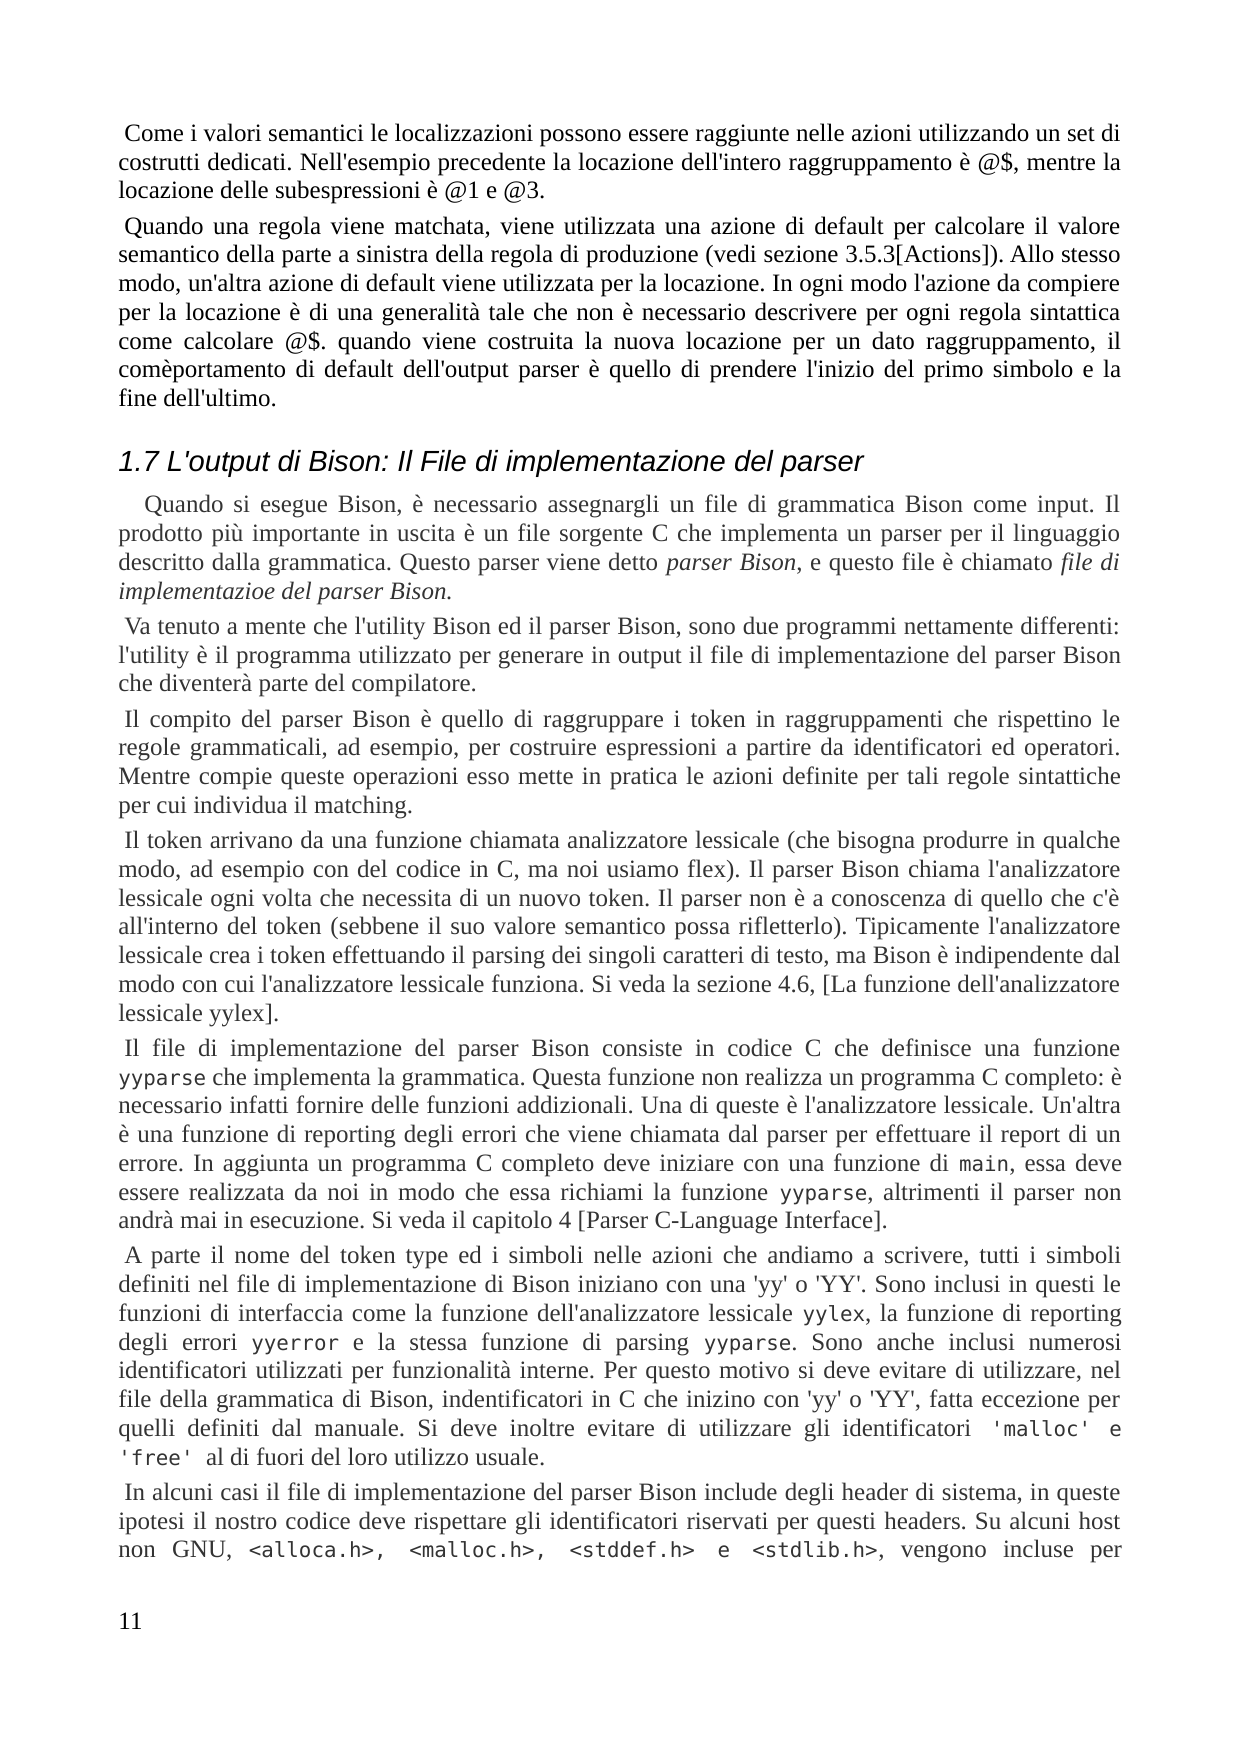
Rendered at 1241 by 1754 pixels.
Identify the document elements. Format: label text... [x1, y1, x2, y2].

text Come i valori semantici le localizzazioni possono essere raggiunte nelle azioni utilizzando un set di costrutti dedicati. Nell'esempio precedente la locazione dell'intero raggruppamento è @$, mentre la locazione delle subespressioni è @1 e @3. [118, 118, 1122, 204]
text In alcuni casi il file di implementazione del parser Bison include degli header di sistema, in queste ipotesi il nostro codice deve rispettare gli identificatori riservati per questi headers. Su alcuni host non GNU, <alloca.h>, <malloc.h>, <stddef.h> e <stdlib.h>, vengono incluse per [118, 1477, 1122, 1563]
text Va tenuto a mente che l'utility Bison ed il parser Bison, sono due programmi nettamente differenti: l'utility è il programma utilizzato per generare in output il file di implementazione del parser Bison che diventerà parte del compilatore. [118, 611, 1122, 697]
text Quando una regola viene matchata, viene utilizzata una azione di default per calcolare il valore semantico della parte a sinistra della regola di produzione (vedi sezione 3.5.3[Actions]). Allo stesso modo, un'altra azione di default viene utilizzata per la locazione. In ogni modo l'azione da compiere per la locazione è di una generalità tale che non è necessario descrivere per ogni regola sintattica come calcolare @$. quando viene costruita la nuova locazione per un dato raggruppamento, il comèportamento di default dell'output parser è quello di prendere l'inizio del primo simbolo e la fine dell'ultimo. [118, 211, 1122, 412]
text A parte il nome del token type ed i simboli nelle azioni che andiamo a scrivere, tutti i simboli definiti nel file di implementazione di Bison iniziano con una 'yy' o 'YY'. Sono inclusi in questi le funzioni di interfaccia come la funzione dell'analizzatore lessicale yylex, la funzione di reporting degli errori yyerror e la stessa funzione di parsing yyparse. Sono anche inclusi numerosi identificatori utilizzati per funzionalità interne. Per questo motivo si deve evitare di utilizzare, nel file della grammatica di Bison, indentificatori in C che inizino con 'yy' o 'YY', fatta eccezione per quelli definiti dal manuale. Si deve inoltre evitare di utilizzare gli identificatori 'malloc' e 'free' al di fuori del loro utilizzo usuale. [118, 1241, 1122, 1471]
text Il token arrivano da una funzione chiamata analizzatore lessicale (che bisogna produrre in qualche modo, ad esempio con del codice in C, ma noi usiamo flex). Il parser Bison chiama l'analizzatore lessicale ogni volta che necessita di un nuovo token. Il parser non è a conoscenza di quello che c'è all'interno del token (sebbene il suo valore semantico possa rifletterlo). Tipicamente l'analizzatore lessicale crea i token effettuando il parsing dei singoli caratteri di testo, ma Bison è indipendente dal modo con cui l'analizzatore lessicale funziona. Si veda la sezione 4.6, [La funzione dell'analizzatore lessicale yylex]. [118, 825, 1122, 1026]
text Quando si esegue Bison, è necessario assegnargli un file di grammatica Bison come input. Il prodotto più importante in uscita è un file sorgente C che implementa un parser per il linguaggio descritto dalla grammatica. Questo parser viene detto parser Bison, e questo file è chiamato file di implementazioe del parser Bison. [118, 489, 1122, 604]
subtitle 1.7 L'output di Bison: Il File di implementazione del parser [118, 443, 1122, 477]
text Il compito del parser Bison è quello di raggruppare i token in raggruppamenti che rispettino le regole grammaticali, ad esempio, per costruire espressioni a partire da identificatori ed operatori. Mentre compie queste operazioni esso mette in pratica le azioni definite per tali regole sintattiche per cui individua il matching. [118, 704, 1122, 819]
text Il file di implementazione del parser Bison consiste in codice C che definisce una funzione yyparse che implementa la grammatica. Questa funzione non realizza un programma C completo: è necessario infatti fornire delle funzioni addizionali. Una di queste è l'analizzatore lessicale. Un'altra è una funzione di reporting degli errori che viene chiamata dal parser per effettuare il report di un errore. In aggiunta un programma C completo deve iniziare con una funzione di main, essa deve essere realizzata da noi in modo che essa richiami la funzione yyparse, altrimenti il parser non andrà mai in esecuzione. Si veda il capitolo 4 [Parser C-Language Interface]. [118, 1033, 1122, 1234]
